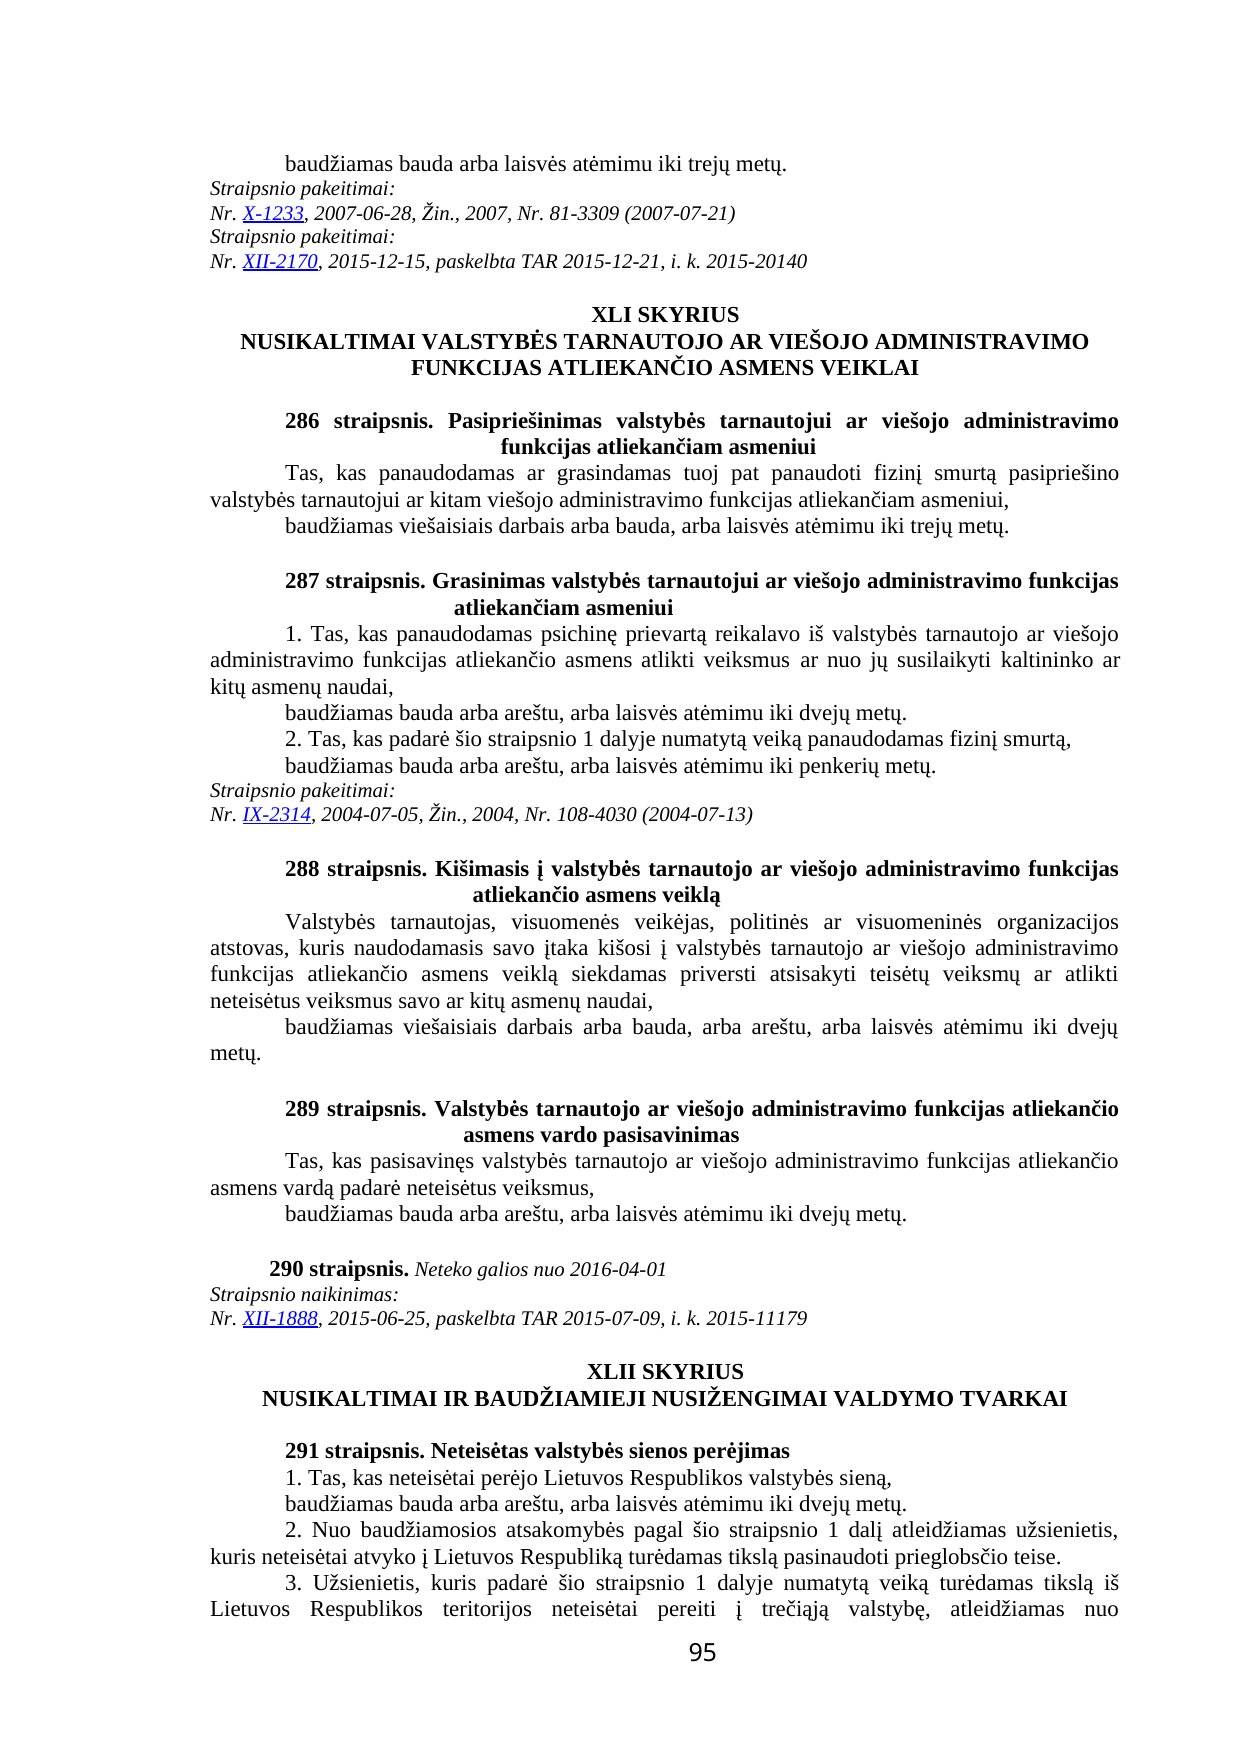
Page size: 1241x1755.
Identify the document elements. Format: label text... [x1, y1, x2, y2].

text 291 straipsnis. Neteisėtas valstybės sienos perėjimas [210, 1437, 1120, 1464]
text Nr. XII-2170, 2015-12-15, paskelbta TAR 2015-12-21, i. k. 2015-20140 [210, 248, 1120, 273]
text 287 straipsnis. Grasinimas valstybės tarnautojui ar viešojo administravimo funkcijas atliekančiam asmeniui [285, 567, 1120, 620]
text Straipsnio pakeitimai: [210, 778, 1120, 802]
text Nr. IX-2314, 2004-07-05, Žin., 2004, Nr. 108-4030 (2004-07-13) [210, 802, 1120, 826]
text 2. Nuo baudžiamosios atsakomybės pagal šio straipsnio 1 dalį atleidžiamas užsienietis, kuris neteisėtai atvyko į Lietuvos Respubliką turėdamas tikslą pasinaudoti prieglobsčio teise. [210, 1516, 1120, 1569]
text 3. Užsienietis, kuris padarė šio straipsnio 1 dalyje numatytą veiką turėdamas tikslą iš Lietuvos Respublikos teritorijos neteisėtai pereiti į trečiąją valstybę, atleidžiamas nuo [210, 1569, 1120, 1622]
text NUSIKALTIMAI VALSTYBĖS TARNAUTOJO AR VIEŠOJO ADMINISTRAVIMO FUNKCIJAS ATLIEKANČIO ASMENS VEIKLAI [210, 328, 1120, 380]
text XLI SKYRIUS [210, 301, 1120, 328]
subtitle XLII SKYRIUS [210, 1358, 1120, 1385]
text Straipsnio pakeitimai: [210, 224, 1120, 248]
text Valstybės tarnautojas, visuomenės veikėjas, politinės ar visuomeninės organizacijos atstovas, kuris naudodamasis savo įtaka kišosi į valstybės tarnautojo ar viešojo administravimo funkcijas atliekančio asmens veiklą siekdamas priversti atsisakyti teisėtų veiksmų ar atlikti neteisėtus veiksmus savo ar kitų asmenų naudai, [210, 908, 1120, 1013]
text baudžiamas bauda arba laisvės atėmimu iki trejų metų. [210, 150, 1120, 176]
text 1. Tas, kas panaudodamas psichinę prievartą reikalavo iš valstybės tarnautojo ar viešojo administravimo funkcijas atliekančio asmens atlikti veiksmus ar nuo jų susilaikyti kaltininko ar kitų asmenų naudai, [210, 620, 1120, 699]
text 2. Tas, kas padarė šio straipsnio 1 dalyje numatytą veiką panaudodamas fizinį smurtą, [210, 725, 1120, 752]
text baudžiamas bauda arba areštu, arba laisvės atėmimu iki dvejų metų. [210, 1490, 1120, 1516]
text Nr. XII-1888, 2015-06-25, paskelbta TAR 2015-07-09, i. k. 2015-11179 [210, 1306, 1120, 1329]
text baudžiamas bauda arba areštu, arba laisvės atėmimu iki dvejų metų. [210, 1200, 1120, 1226]
text Straipsnio naikinimas: [210, 1281, 1120, 1306]
text 288 straipsnis. Kišimasis į valstybės tarnautojo ar viešojo administravimo funkcijas atliekančio asmens veiklą [285, 855, 1120, 908]
text baudžiamas viešaisiais darbais arba bauda, arba areštu, arba laisvės atėmimu iki dvejų metų. [210, 1013, 1120, 1066]
text baudžiamas viešaisiais darbais arba bauda, arba laisvės atėmimu iki trejų metų. [210, 512, 1120, 538]
text 289 straipsnis. Valstybės tarnautojo ar viešojo administravimo funkcijas atliekančio asmens vardo pasisavinimas [285, 1094, 1120, 1147]
text baudžiamas bauda arba areštu, arba laisvės atėmimu iki dvejų metų. [210, 699, 1120, 725]
text Straipsnio pakeitimai: [210, 176, 1120, 200]
text 1. Tas, kas neteisėtai perėjo Lietuvos Respublikos valstybės sieną, [210, 1464, 1120, 1490]
text 286 straipsnis. Pasipriešinimas valstybės tarnautojui ar viešojo administravimo funkcijas atliekančiam asmeniui [285, 407, 1120, 459]
text baudžiamas bauda arba areštu, arba laisvės atėmimu iki penkerių metų. [210, 752, 1120, 778]
text Tas, kas panaudodamas ar grasindamas tuoj pat panaudoti fizinį smurtą pasipriešino valstybės tarnautojui ar kitam viešojo administravimo funkcijas atliekančiam asmeniui, [210, 459, 1120, 512]
text NUSIKALTIMAI IR BAUDŽIAMIEJI NUSIŽENGIMAI VALDYMO TVARKAI [210, 1385, 1120, 1411]
text Nr. X-1233, 2007-06-28, Žin., 2007, Nr. 81-3309 (2007-07-21) [210, 200, 1120, 224]
text Tas, kas pasisavinęs valstybės tarnautojo ar viešojo administravimo funkcijas atliekančio asmens vardą padarė neteisėtus veiksmus, [210, 1147, 1120, 1200]
text 290 straipsnis. Neteko galios nuo 2016-04-01 [210, 1255, 1120, 1281]
